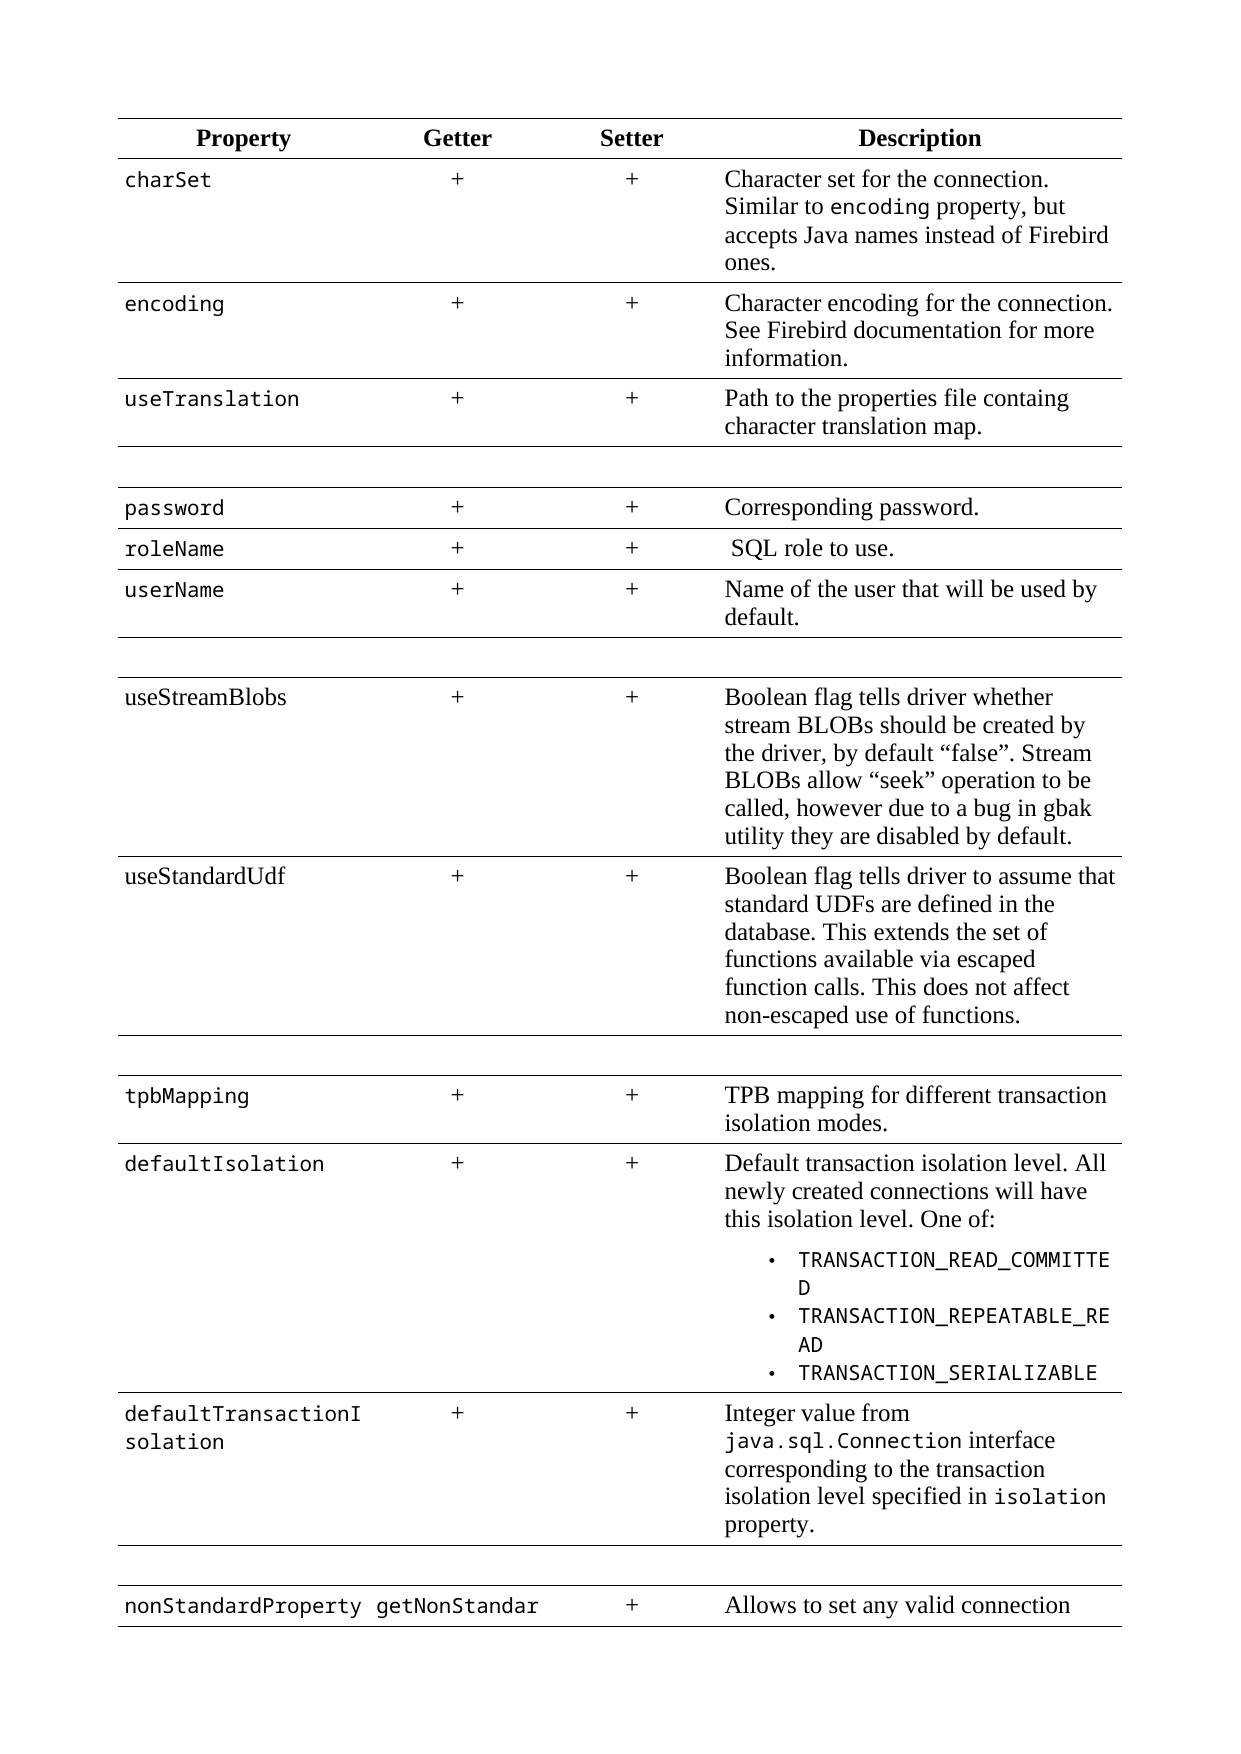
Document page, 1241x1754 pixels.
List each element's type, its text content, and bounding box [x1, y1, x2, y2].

table_cell [118, 447, 369, 487]
table_cell useStandardUdf [118, 857, 369, 1035]
table_header Setter [546, 119, 718, 158]
table_cell + [369, 159, 546, 282]
table_cell + [546, 570, 718, 637]
table_cell + [369, 678, 546, 856]
table_cell Name of the user that will be used by default. [718, 570, 1122, 637]
table_cell useStreamBlobs [118, 678, 369, 856]
table_cell [118, 1036, 369, 1075]
table_cell + [369, 570, 546, 637]
table_header Description [718, 119, 1122, 158]
table_cell + [546, 1144, 718, 1392]
table_cell userName [118, 570, 369, 637]
table_cell [369, 1036, 546, 1075]
table_cell Character set for the connection. Similar to encoding property, but accepts Java names instead of Firebird ones. [718, 159, 1122, 282]
table_cell + [546, 159, 718, 282]
table_cell + [546, 1586, 718, 1626]
table_cell Corresponding password. [718, 488, 1122, 528]
table_cell + [369, 857, 546, 1035]
table_cell roleName [118, 529, 369, 569]
table_cell defaultTransactionIsolation [118, 1393, 369, 1545]
table_cell [546, 1036, 718, 1075]
table_cell [118, 638, 369, 677]
table_cell charSet [118, 159, 369, 282]
table_cell TPB mapping for different transaction isolation modes. [718, 1076, 1122, 1143]
table_cell + [369, 488, 546, 528]
table_header Getter [369, 119, 546, 158]
table_cell [546, 638, 718, 677]
table_cell SQL role to use. [718, 529, 1122, 569]
table_cell password [118, 488, 369, 528]
table_cell nonStandardProperty [118, 1586, 369, 1626]
table_cell + [369, 379, 546, 446]
table_cell [118, 1546, 369, 1585]
table_cell Boolean flag tells driver to assume that standard UDFs are defined in the database. This extends the set of functions available via escaped function calls. This does not affect non-escaped use of functions. [718, 857, 1122, 1035]
table_cell [718, 638, 1122, 677]
table_cell Allows to set any valid connection [718, 1586, 1122, 1626]
table_cell Default transaction isolation level. All newly created connections will have this isolation level. One of: TRANSACTION_READ_COMMITTED TRANSACTION_REPEATABLE_READ TRANSACTION_SERIALIZABLE [718, 1144, 1122, 1392]
table_cell + [546, 379, 718, 446]
table_cell Character encoding for the connection. See Firebird documentation for more information. [718, 283, 1122, 378]
table_cell + [369, 283, 546, 378]
table_cell + [369, 529, 546, 569]
table_cell [369, 447, 546, 487]
table_cell + [546, 857, 718, 1035]
table_cell + [369, 1144, 546, 1392]
table_cell tpbMapping [118, 1076, 369, 1143]
table_cell + [546, 529, 718, 569]
table_cell getNonStandar [369, 1586, 546, 1626]
table_cell Integer value from java.sql.Connection interface corresponding to the transaction isolation level specified in isolation property. [718, 1393, 1122, 1545]
table_cell [546, 447, 718, 487]
table_cell + [546, 678, 718, 856]
table_cell + [369, 1076, 546, 1143]
table_cell + [546, 283, 718, 378]
table_cell useTranslation [118, 379, 369, 446]
table_cell [718, 1546, 1122, 1585]
table_cell defaultIsolation [118, 1144, 369, 1392]
table_cell + [369, 1393, 546, 1545]
table_cell encoding [118, 283, 369, 378]
table_cell [718, 447, 1122, 487]
table_cell Path to the properties file containg character translation map. [718, 379, 1122, 446]
table_cell + [546, 1076, 718, 1143]
table_cell [369, 1546, 546, 1585]
table_cell Boolean flag tells driver whether stream BLOBs should be created by the driver, by default “false”. Stream BLOBs allow “seek” operation to be called, however due to a bug in gbak utility they are disabled by default. [718, 678, 1122, 856]
table_cell + [546, 488, 718, 528]
table_cell [369, 638, 546, 677]
table_cell [718, 1036, 1122, 1075]
table_header Property [118, 119, 369, 158]
table_cell + [546, 1393, 718, 1545]
table_cell [546, 1546, 718, 1585]
